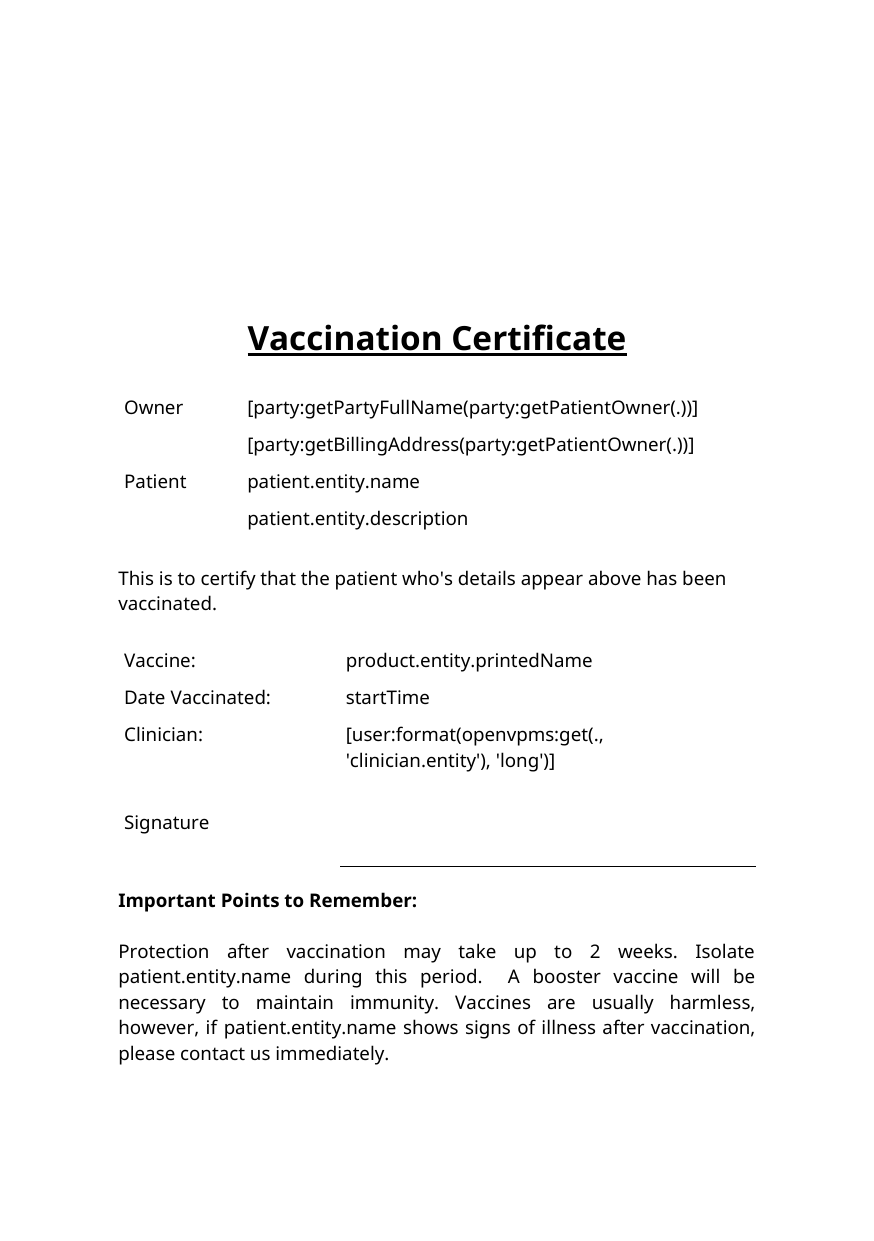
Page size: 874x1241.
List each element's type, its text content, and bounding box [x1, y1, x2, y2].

table_cell [118, 500, 241, 537]
text Important Points to Remember: [118, 887, 756, 913]
table_cell [118, 426, 241, 463]
table_header [party:getPartyFullName(party:getPatientOwner(.))] [241, 389, 756, 426]
table_cell [party:getBillingAddress(party:getPatientOwner(.))] [241, 426, 756, 463]
table_header product.entity.printedName [340, 642, 756, 679]
table_cell patient.entity.description [241, 500, 756, 537]
text This is to certify that the patient who's details appear above has been vaccinated. [118, 565, 756, 616]
text Protection after vaccination may take up to 2 weeks. Isolate patient.entity.name during this period. A booster vaccine will be necessary to maintain immunity. Vaccines are usually harmless, however, if patient.entity.name shows signs of illness after vaccination, please contact us immediately. [118, 938, 756, 1066]
table_header Vaccine: [118, 642, 340, 679]
table_cell Date Vaccinated: [118, 679, 340, 716]
table_cell Signature [118, 778, 340, 866]
table_cell patient.entity.name [241, 463, 756, 500]
table_cell startTime [340, 679, 756, 716]
table_header Owner [118, 389, 241, 426]
text Vaccination Certificate [118, 315, 756, 360]
table_cell Clinician: [118, 716, 340, 778]
table_cell [340, 778, 756, 866]
table_cell Patient [118, 463, 241, 500]
table_cell [user:format(openvpms:get(., 'clinician.entity'), 'long')] [340, 716, 756, 778]
